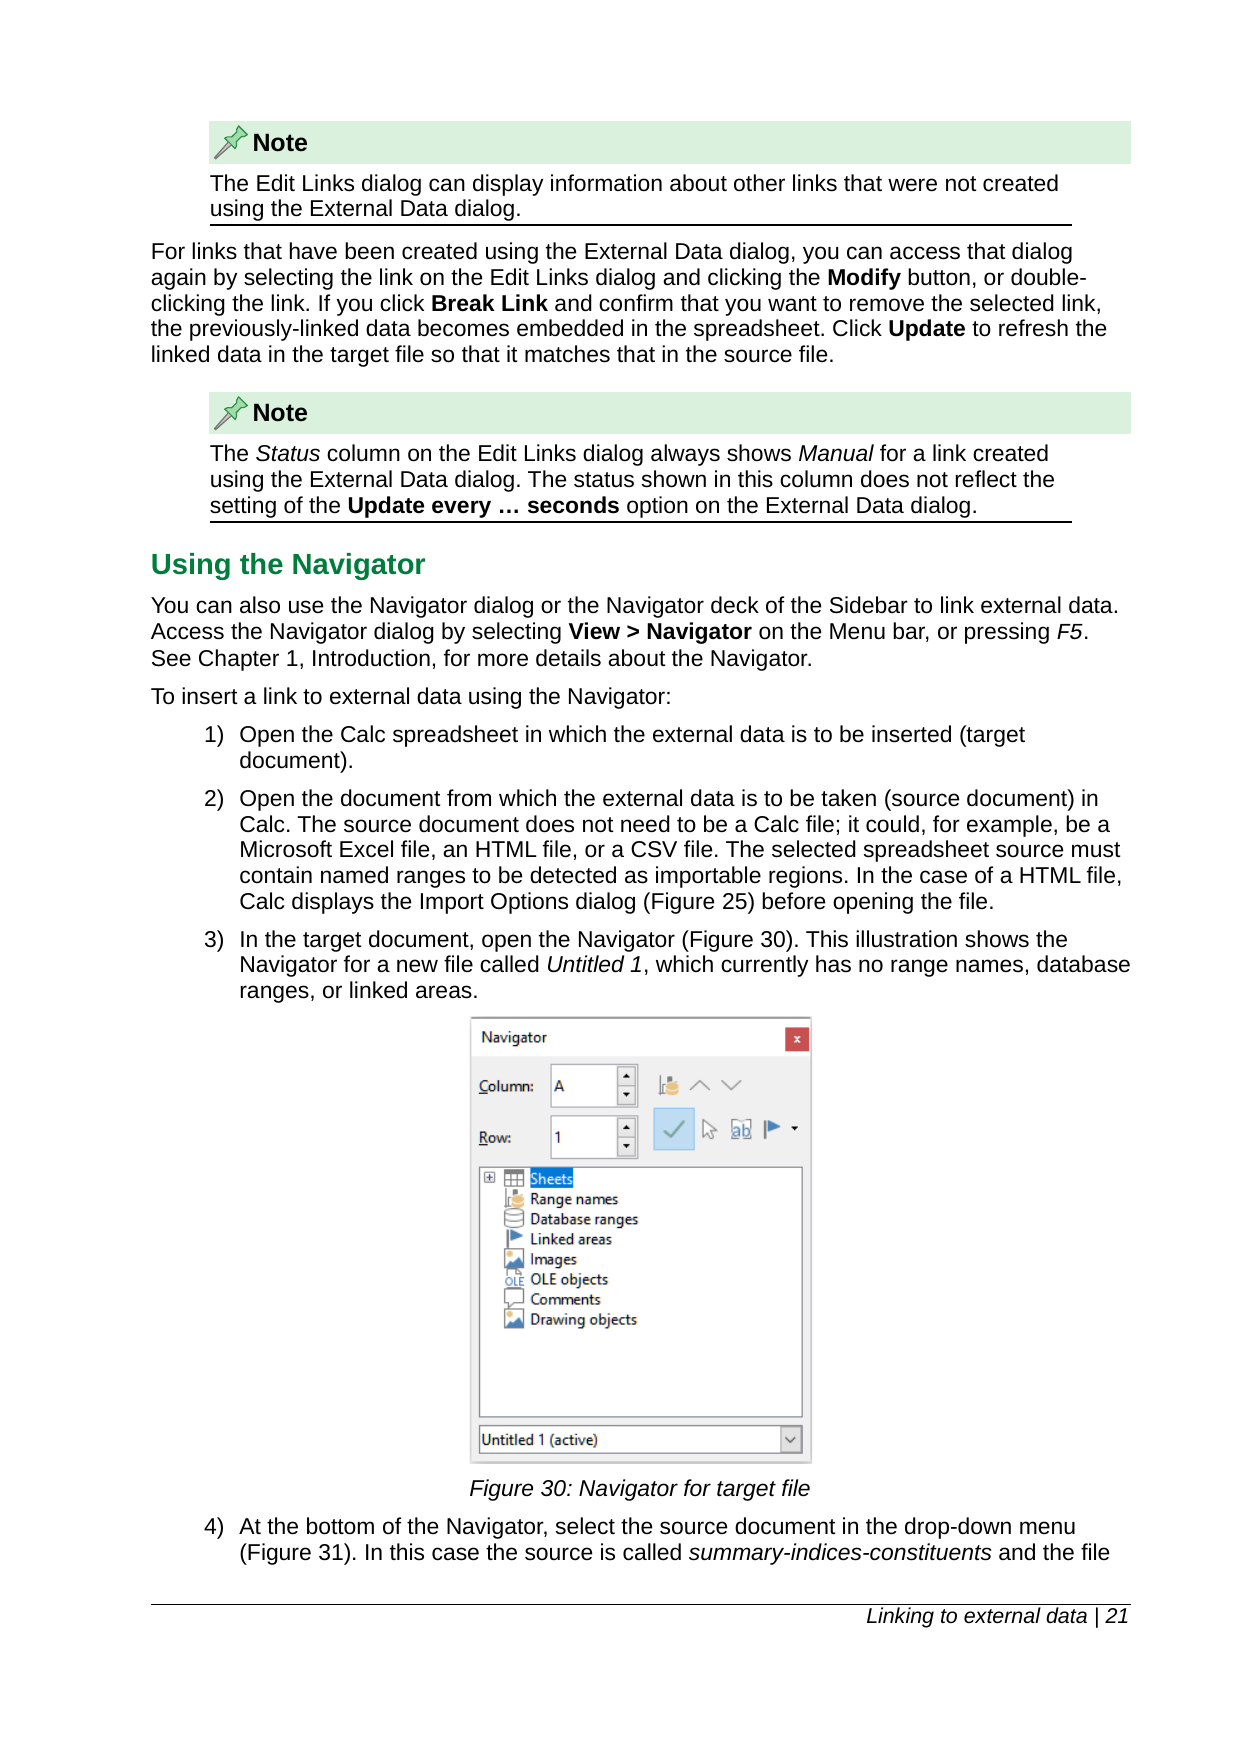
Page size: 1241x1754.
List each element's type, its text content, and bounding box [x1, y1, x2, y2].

list Open the Calc spreadsheet in which the external data is to be inserted (target document). [224, 722, 1131, 773]
text The Status column on the Edit Links dialog always shows Manual for a link created using the External Data dialog. The status shown in this column does not reflect the setting of the Update every … seconds option on the External Data dialog. [209, 441, 1072, 523]
text You can also use the Navigator dialog or the Navigator deck of the Sidebar to link external data. Access the Navigator dialog by selecting View > Navigator on the Menu bar, or pressing F5. See Chapter 1, Introduction, for more details about the Navigator. [151, 593, 1131, 672]
subtitle Note [252, 392, 1131, 434]
list Open the document from which the external data is to be taken (source document) in Calc. The source document does not need to be a Calc file; it could, for example, be a Microsoft Excel file, an HTML file, or a CSV file. The selected spreadsheet source must contain named ranges to be detected as importable regions. In the case of a HTML file, Calc displays the Import Options dialog (Figure 25) before opening the file. [224, 786, 1131, 914]
text The Edit Links dialog can display information about other links that were not created using the External Data dialog. [209, 170, 1072, 226]
subtitle Note [209, 121, 1131, 164]
list In the target document, open the Navigator (Figure 30). This illustration shows the Navigator for a new file called Untitled 1, which currently has no range names, database ranges, or linked areas. [224, 927, 1131, 1003]
text Figure 30: Navigator for target file [469, 1476, 813, 1501]
text For links that have been created using the External Data dialog, you can access that dialog again by selecting the link on the Edit Links dialog and clicking the Modify button, or double-clicking the link. If you click Break Link and confirm that you want to remove the selected link, the previously-linked data becomes embedded in the spreadsheet. Click Update to refresh the linked data in the target file so that it matches that in the source file. [151, 239, 1131, 367]
list To insert a link to external data using the Navigator: [151, 684, 1131, 710]
list At the bottom of the Navigator, select the source document in the drop-down menu (Figure 31). In this case the source is called summary-indices-constituents and the file [224, 1514, 1131, 1565]
subtitle Using the Navigator [151, 548, 1131, 580]
picture [469, 1016, 813, 1464]
